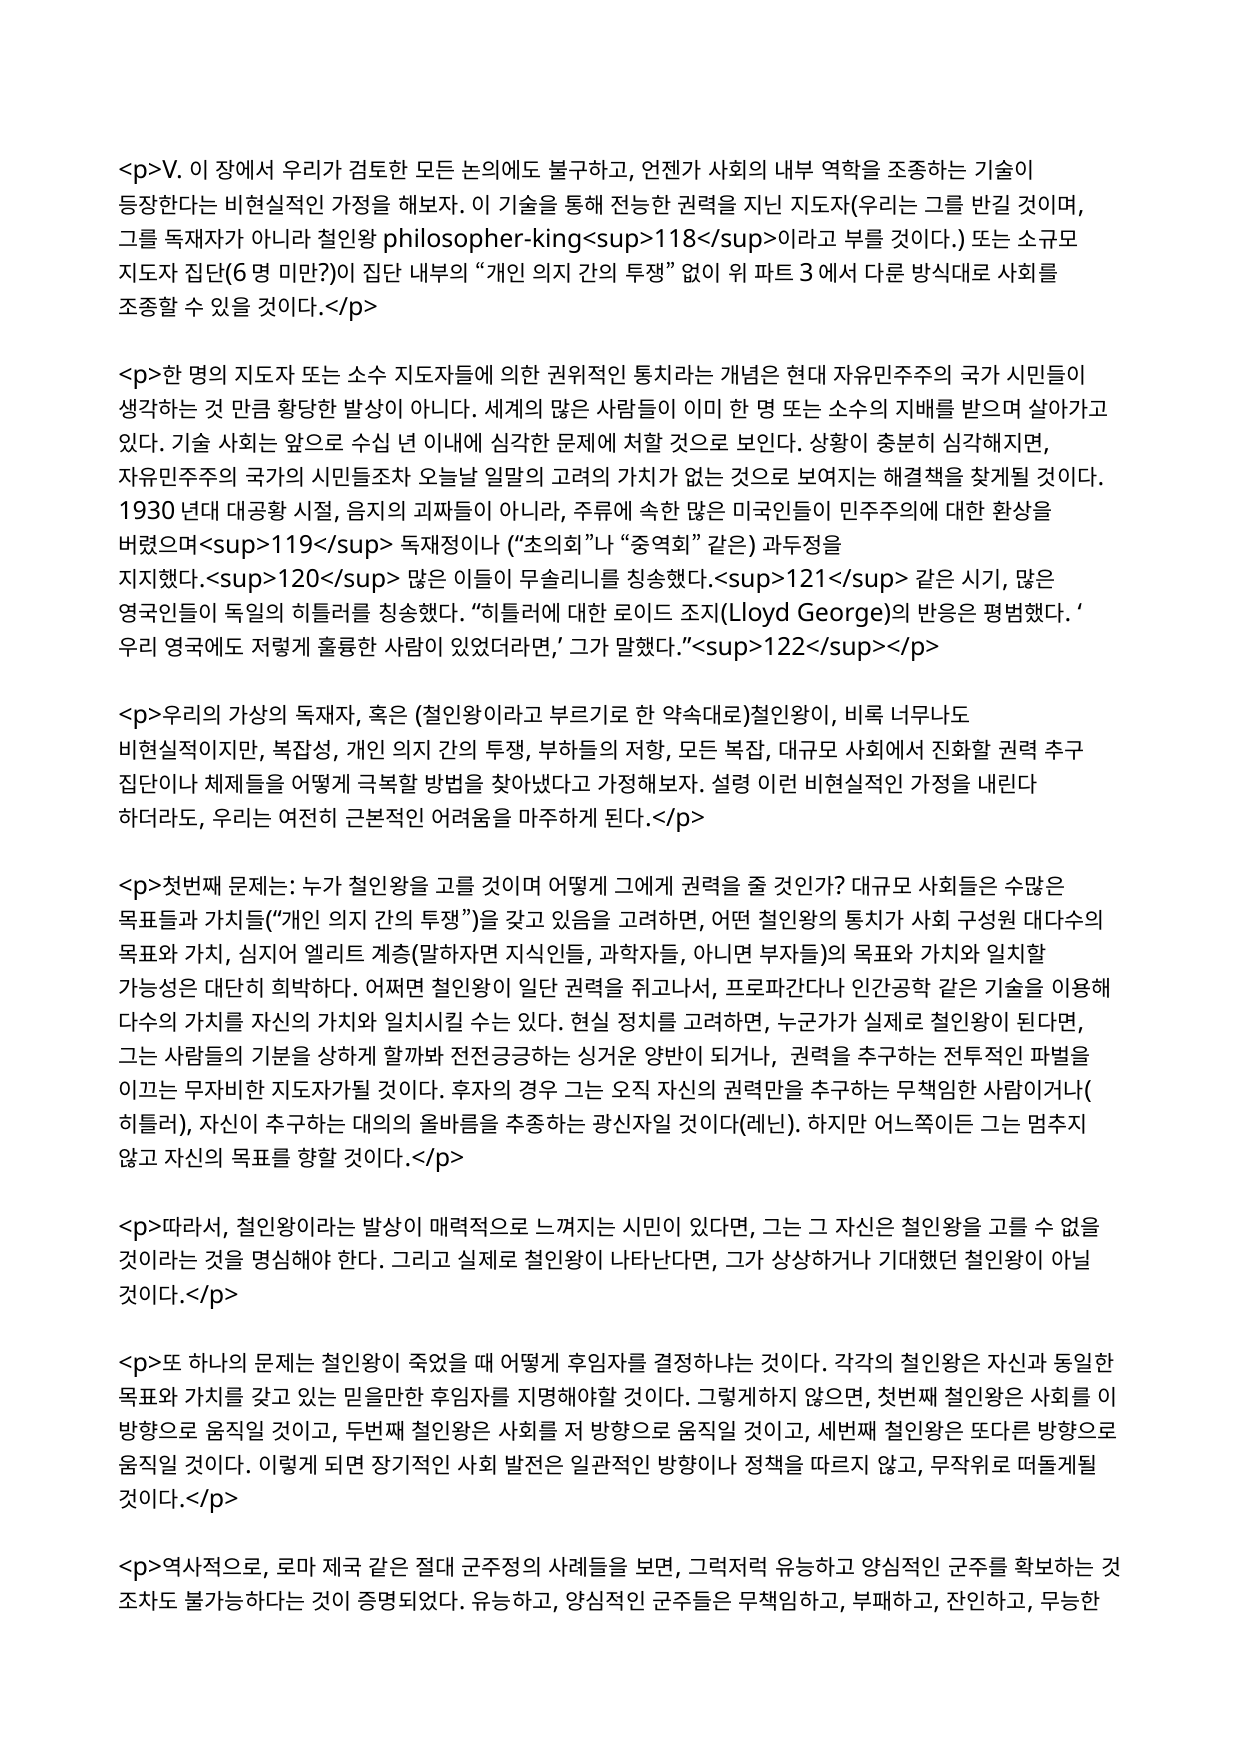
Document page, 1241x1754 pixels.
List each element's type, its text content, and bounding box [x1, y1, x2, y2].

text <p>따라서, 철인왕이라는 발상이 매력적으로 느껴지는 시민이 있다면, 그는 그 자신은 철인왕을 고를 수 없을 것이라는 것을 명심해야 한다. 그리고 실제로 철인왕이 나타난다면, 그가 상상하거나 기대했던 철인왕이 아닐 것이다.</p> [118, 1208, 1122, 1310]
text <p>첫번째 문제는: 누가 철인왕을 고를 것이며 어떻게 그에게 권력을 줄 것인가? 대규모 사회들은 수많은 목표들과 가치들(“개인 의지 간의 투쟁”)을 갖고 있음을 고려하면, 어떤 철인왕의 통치가 사회 구성원 대다수의 목표와 가치, 심지어 엘리트 계층(말하자면 지식인들, 과학자들, 아니면 부자들)의 목표와 가치와 일치할 가능성은 대단히 희박하다. 어쩌면 철인왕이 일단 권력을 쥐고나서, 프로파간다나 인간공학 같은 기술을 이용해 다수의 가치를 자신의 가치와 일치시킬 수는 있다. 현실 정치를 고려하면, 누군가가 실제로 철인왕이 된다면, 그는 사람들의 기분을 상하게 할까봐 전전긍긍하는 싱거운 양반이 되거나, 권력을 추구하는 전투적인 파벌을 이끄는 무자비한 지도자가될 것이다. 후자의 경우 그는 오직 자신의 권력만을 추구하는 무책임한 사람이거나(히틀러), 자신이 추구하는 대의의 올바름을 추종하는 광신자일 것이다(레닌). 하지만 어느쪽이든 그는 멈추지 않고 자신의 목표를 향할 것이다.</p> [118, 867, 1122, 1174]
text <p>V. 이 장에서 우리가 검토한 모든 논의에도 불구하고, 언젠가 사회의 내부 역학을 조종하는 기술이 등장한다는 비현실적인 가정을 해보자. 이 기술을 통해 전능한 권력을 지닌 지도자(우리는 그를 반길 것이며, 그를 독재자가 아니라 철인왕philosopher-king<sup>118</sup>이라고 부를 것이다.) 또는 소규모 지도자 집단(6명 미만?)이 집단 내부의 “개인 의지 간의 투쟁” 없이 위 파트3에서 다룬 방식대로 사회를 조종할 수 있을 것이다.</p> [118, 152, 1122, 322]
text <p>또 하나의 문제는 철인왕이 죽었을 때 어떻게 후임자를 결정하냐는 것이다. 각각의 철인왕은 자신과 동일한 목표와 가치를 갖고 있는 믿을만한 후임자를 지명해야할 것이다. 그렇게하지 않으면, 첫번째 철인왕은 사회를 이 방향으로 움직일 것이고, 두번째 철인왕은 사회를 저 방향으로 움직일 것이고, 세번째 철인왕은 또다른 방향으로 움직일 것이다. 이렇게 되면 장기적인 사회 발전은 일관적인 방향이나 정책을 따르지 않고, 무작위로 떠돌게될 것이다.</p> [118, 1344, 1122, 1515]
text <p>역사적으로, 로마 제국 같은 절대 군주정의 사례들을 보면, 그럭저럭 유능하고 양심적인 군주를 확보하는 것 조차도 불가능하다는 것이 증명되었다. 유능하고, 양심적인 군주들은 무책임하고, 부패하고, 잔인하고, 무능한 [118, 1549, 1122, 1617]
text <p>한 명의 지도자 또는 소수 지도자들에 의한 권위적인 통치라는 개념은 현대 자유민주주의 국가 시민들이 생각하는 것 만큼 황당한 발상이 아니다. 세계의 많은 사람들이 이미 한 명 또는 소수의 지배를 받으며 살아가고 있다. 기술 사회는 앞으로 수십 년 이내에 심각한 문제에 처할 것으로 보인다. 상황이 충분히 심각해지면, 자유민주주의 국가의 시민들조차 오늘날 일말의 고려의 가치가 없는 것으로 보여지는 해결책을 찾게될 것이다. 1930년대 대공황 시절, 음지의 괴짜들이 아니라, 주류에 속한 많은 미국인들이 민주주의에 대한 환상을 버렸으며<sup>119</sup> 독재정이나 (“초의회”나 “중역회” 같은) 과두정을 지지했다.<sup>120</sup> 많은 이들이 무솔리니를 칭송했다.<sup>121</sup> 같은 시기, 많은 영국인들이 독일의 히틀러를 칭송했다. “히틀러에 대한 로이드 조지(Lloyd George)의 반응은 평범했다. ‘우리 영국에도 저렇게 훌륭한 사람이 있었더라면,’ 그가 말했다.”<sup>122</sup></p> [118, 357, 1122, 663]
text <p>우리의 가상의 독재자, 혹은 (철인왕이라고 부르기로 한 약속대로)철인왕이, 비록 너무나도 비현실적이지만, 복잡성, 개인 의지 간의 투쟁, 부하들의 저항, 모든 복잡, 대규모 사회에서 진화할 권력 추구 집단이나 체제들을 어떻게 극복할 방법을 찾아냈다고 가정해보자. 설령 이런 비현실적인 가정을 내린다 하더라도, 우리는 여전히 근본적인 어려움을 마주하게 된다.</p> [118, 697, 1122, 833]
